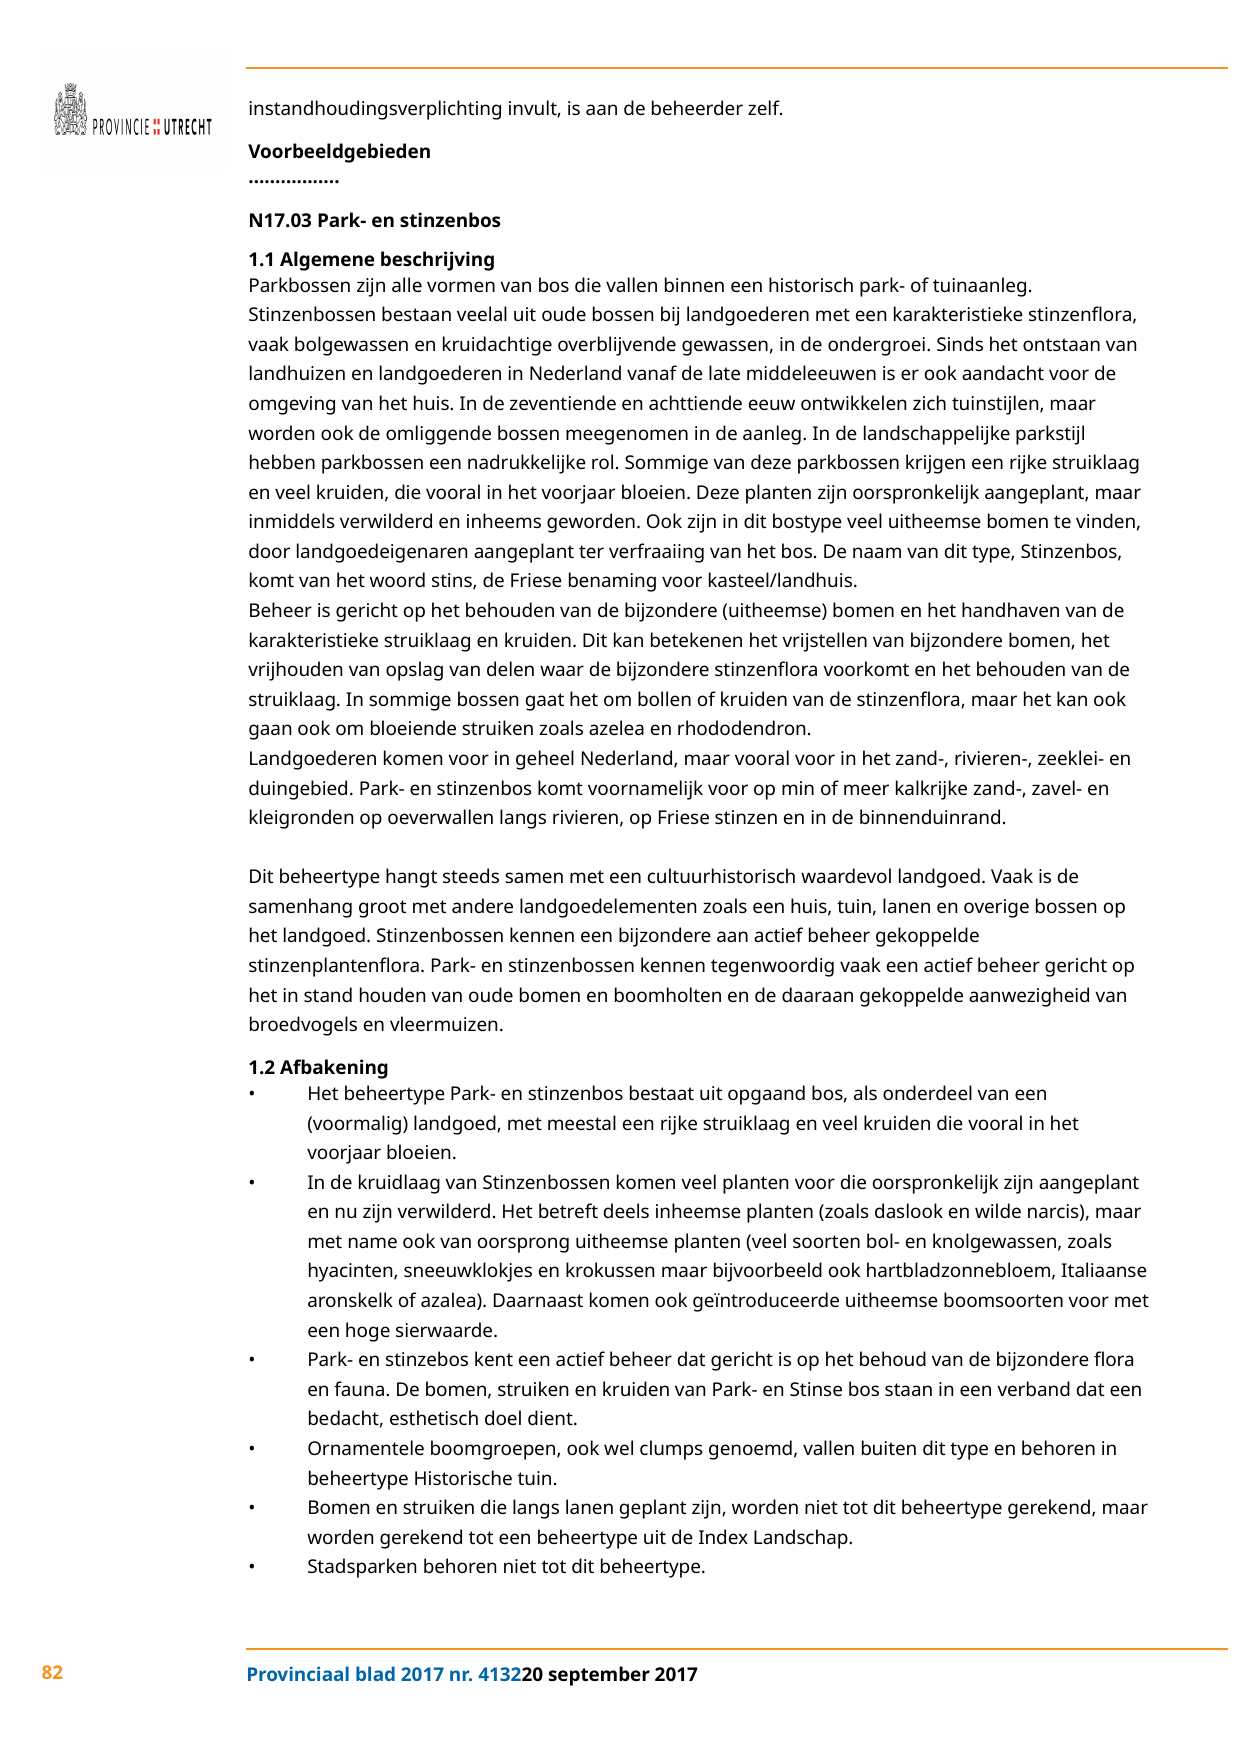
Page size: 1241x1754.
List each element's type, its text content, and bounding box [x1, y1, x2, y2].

text Beheer is gericht op het behouden van de bijzondere (uitheemse) bomen en het handhaven van de karakteristieke struiklaag en kruiden. Dit kan betekenen het vrijstellen van bijzondere bomen, het vrijhouden van opslag van delen waar de bijzondere stinzenflora voorkomt en het behouden van de struiklaag. In sommige bossen gaat het om bollen of kruiden van de stinzenflora, maar het kan ook gaan ook om bloeiende struiken zoals azelea en rhododendron. [248, 597, 1152, 741]
text Landgoederen komen voor in geheel Nederland, maar vooral voor in het zand-, rivieren-, zeeklei- en duingebied. Park- en stinzenbos komt voornamelijk voor op min of meer kalkrijke zand-, zavel- en kleigronden op oeverwallen langs rivieren, op Friese stinzen en in de binnenduinrand. [248, 745, 1152, 830]
list Bomen en struiken die langs lanen geplant zijn, worden niet tot dit beheertype gerekend, maar worden gerekend tot een beheertype uit de Index Landschap. [248, 1494, 1152, 1550]
text 1.1 Algemene beschrijving [248, 246, 1152, 272]
text 1.2 Afbakening [248, 1054, 1152, 1080]
text Parkbossen zijn alle vormen van bos die vallen binnen een historisch park- of tuinaanleg. Stinzenbossen bestaan veelal uit oude bossen bij landgoederen met een karakteristieke stinzenflora, vaak bolgewassen en kruidachtige overblijvende gewassen, in de ondergroei. Sinds het ontstaan van landhuizen en landgoederen in Nederland vanaf de late middeleeuwen is er ook aandacht voor de omgeving van het huis. In de zeventiende en achttiende eeuw ontwikkelen zich tuinstijlen, maar worden ook de omliggende bossen meegenomen in de aanleg. In de landschappelijke parkstijl hebben parkbossen een nadrukkelijke rol. Sommige van deze parkbossen krijgen een rijke struiklaag en veel kruiden, die vooral in het voorjaar bloeien. Deze planten zijn oorspronkelijk aangeplant, maar inmiddels verwilderd en inheems geworden. Ook zijn in dit bostype veel uitheemse bomen te vinden, door landgoedeigenaren aangeplant ter verfraaiing van het bos. De naam van dit type, Stinzenbos, komt van het woord stins, de Friese benaming voor kasteel/landhuis. [248, 272, 1152, 593]
text instandhoudingsverplichting invult, is aan de beheerder zelf. [248, 95, 1152, 121]
picture [41, 47, 231, 172]
list In de kruidlaag van Stinzenbossen komen veel planten voor die oorspronkelijk zijn aangeplant en nu zijn verwilderd. Het betreft deels inheemse planten (zoals daslook en wilde narcis), maar met name ook van oorsprong uitheemse planten (veel soorten bol- en knolgewassen, zoals hyacinten, sneeuwklokjes en krokussen maar bijvoorbeeld ook hartbladzonnebloem, Italiaanse aronskelk of azalea). Daarnaast komen ook geïntroduceerde uitheemse boomsoorten voor met een hoge sierwaarde. [248, 1169, 1152, 1343]
list Het beheertype Park- en stinzenbos bestaat uit opgaand bos, als onderdeel van een (voormalig) landgoed, met meestal een rijke struiklaag en veel kruiden die vooral in het voorjaar bloeien. [248, 1080, 1152, 1165]
text N17.03 Park- en stinzenbos [248, 207, 1152, 232]
list Park- en stinzebos kent een actief beheer dat gericht is op het behoud van de bijzondere flora en fauna. De bomen, struiken en kruiden van Park- en Stinse bos staan in een verband dat een bedacht, esthetisch doel dient. [248, 1346, 1152, 1431]
text Dit beheertype hangt steeds samen met een cultuurhistorisch waardevol landgoed. Vaak is de samenhang groot met andere landgoedelementen zoals een huis, tuin, lanen en overige bossen op het landgoed. Stinzenbossen kennen een bijzondere aan actief beheer gekoppelde stinzenplantenflora. Park- en stinzenbossen kennen tegenwoordig vaak een actief beheer gericht op het in stand houden van oude bomen en boomholten en de daaraan gekoppelde aanwezigheid van broedvogels en vleermuizen. [248, 863, 1152, 1037]
list Stadsparken behoren niet tot dit beheertype. [248, 1553, 1152, 1579]
text …………….. [248, 164, 1152, 189]
list Ornamentele boomgroepen, ook wel clumps genoemd, vallen buiten dit type en behoren in beheertype Historische tuin. [248, 1435, 1152, 1491]
text Voorbeeldgebieden [248, 138, 1152, 164]
